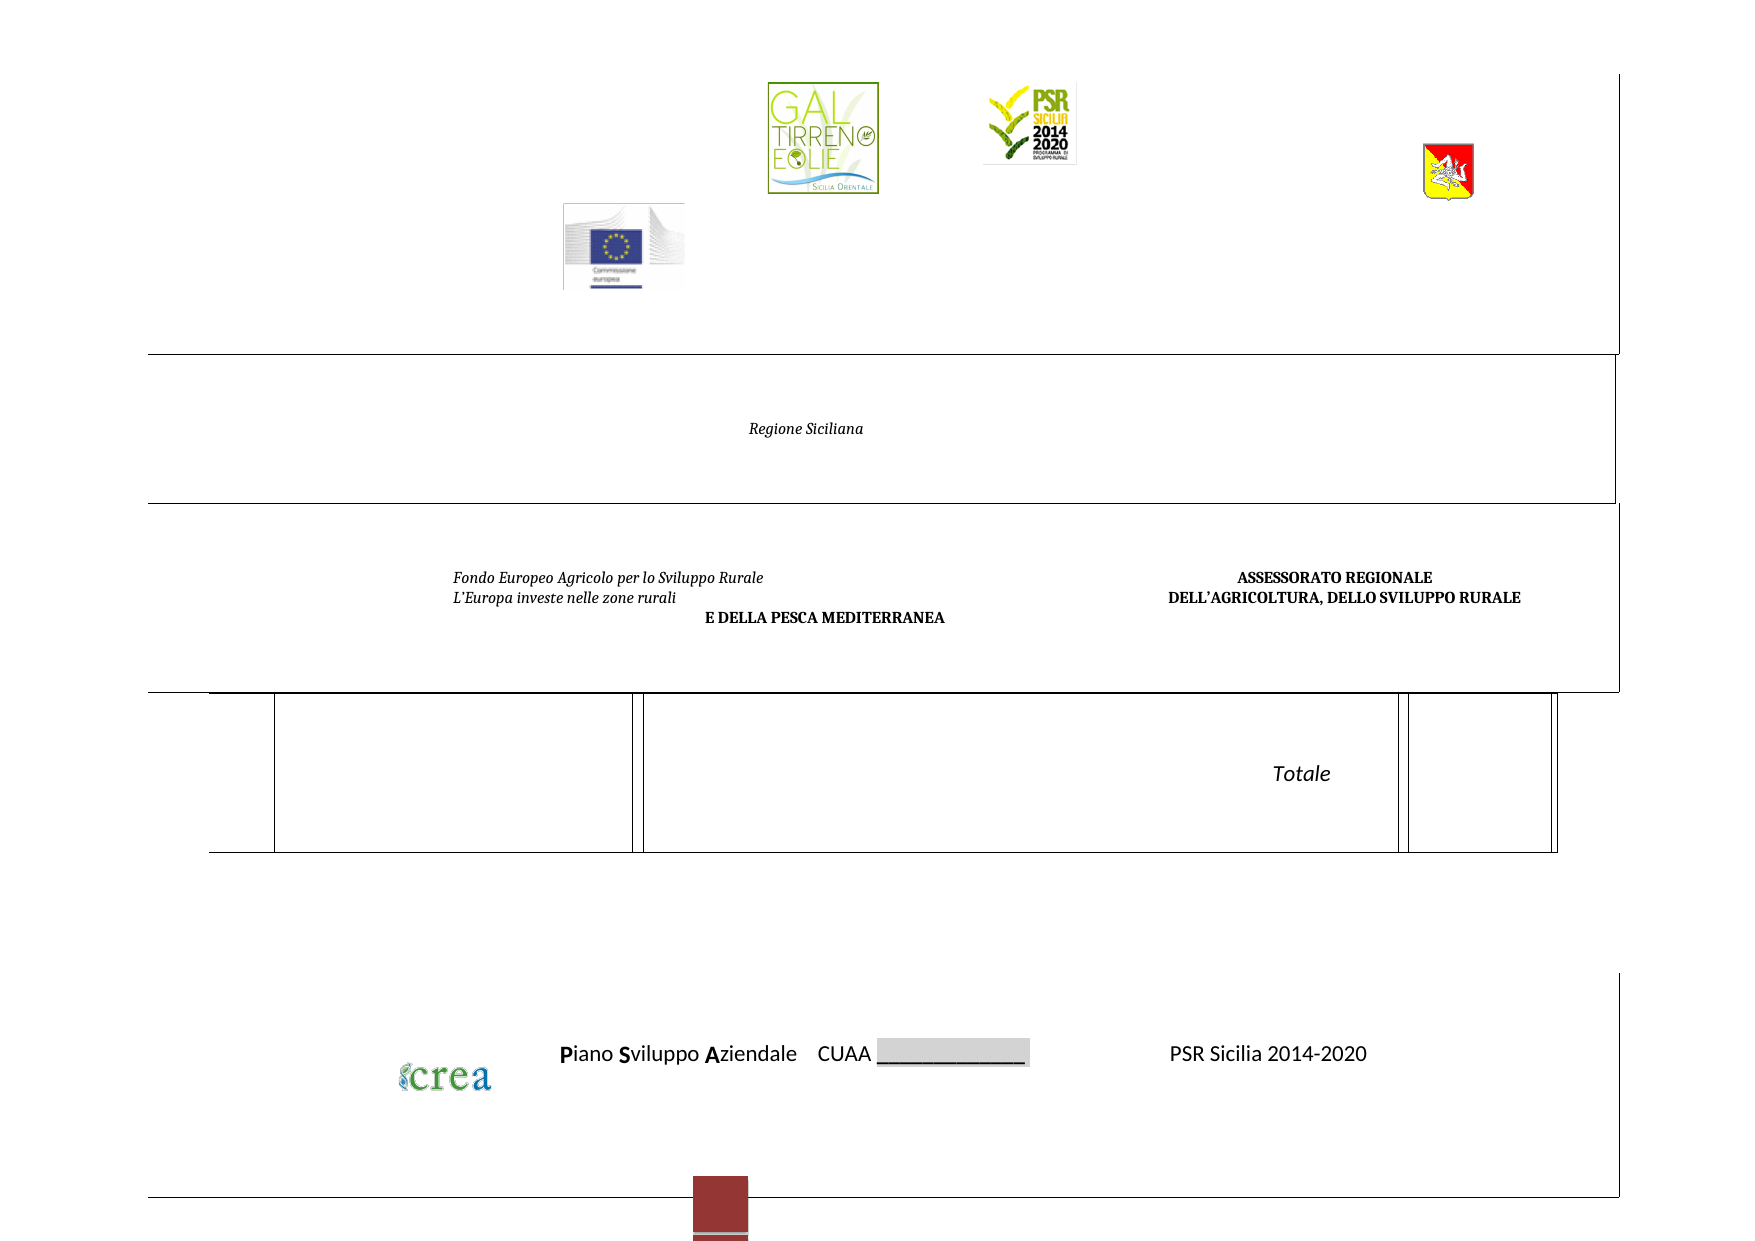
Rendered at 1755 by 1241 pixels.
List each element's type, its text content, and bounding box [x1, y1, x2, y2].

table_cell [1409, 694, 1551, 852]
table_cell Totale [644, 694, 1398, 852]
table_cell [209, 694, 274, 852]
table_cell [633, 694, 643, 852]
table_cell [275, 694, 632, 852]
table_cell [1399, 694, 1408, 852]
table_cell [1552, 694, 1557, 852]
